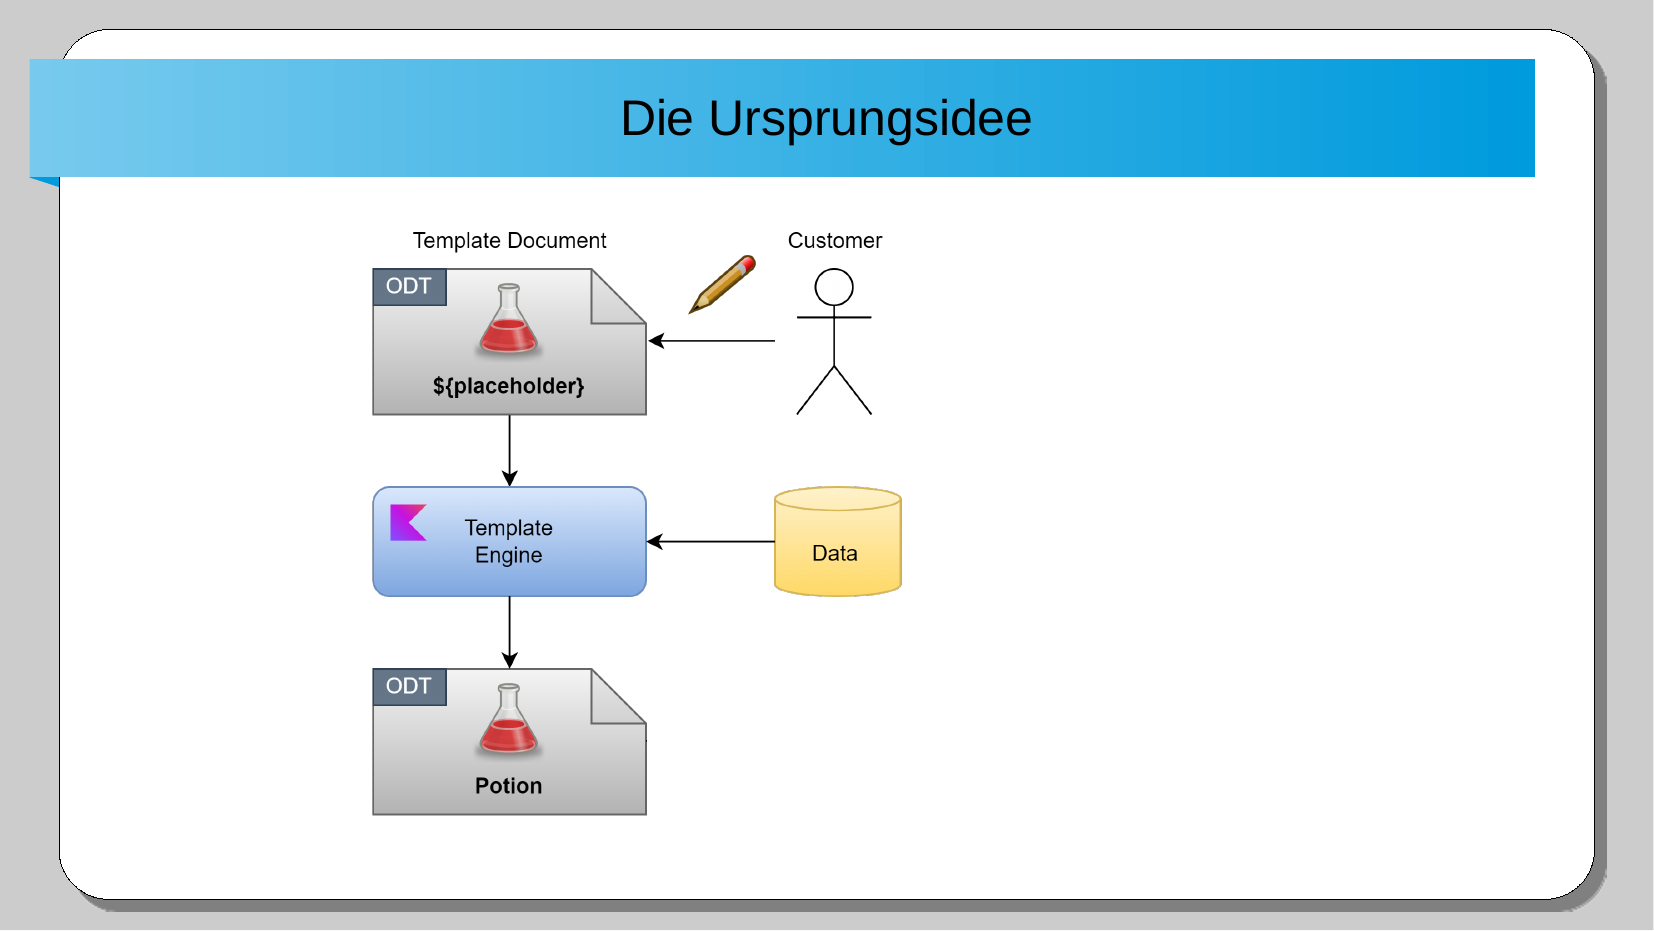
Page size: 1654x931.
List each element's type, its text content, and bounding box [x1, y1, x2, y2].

text_box [354, 206, 1388, 886]
title Die Ursprungsidee [118, 59, 1536, 178]
picture [354, 195, 1314, 826]
